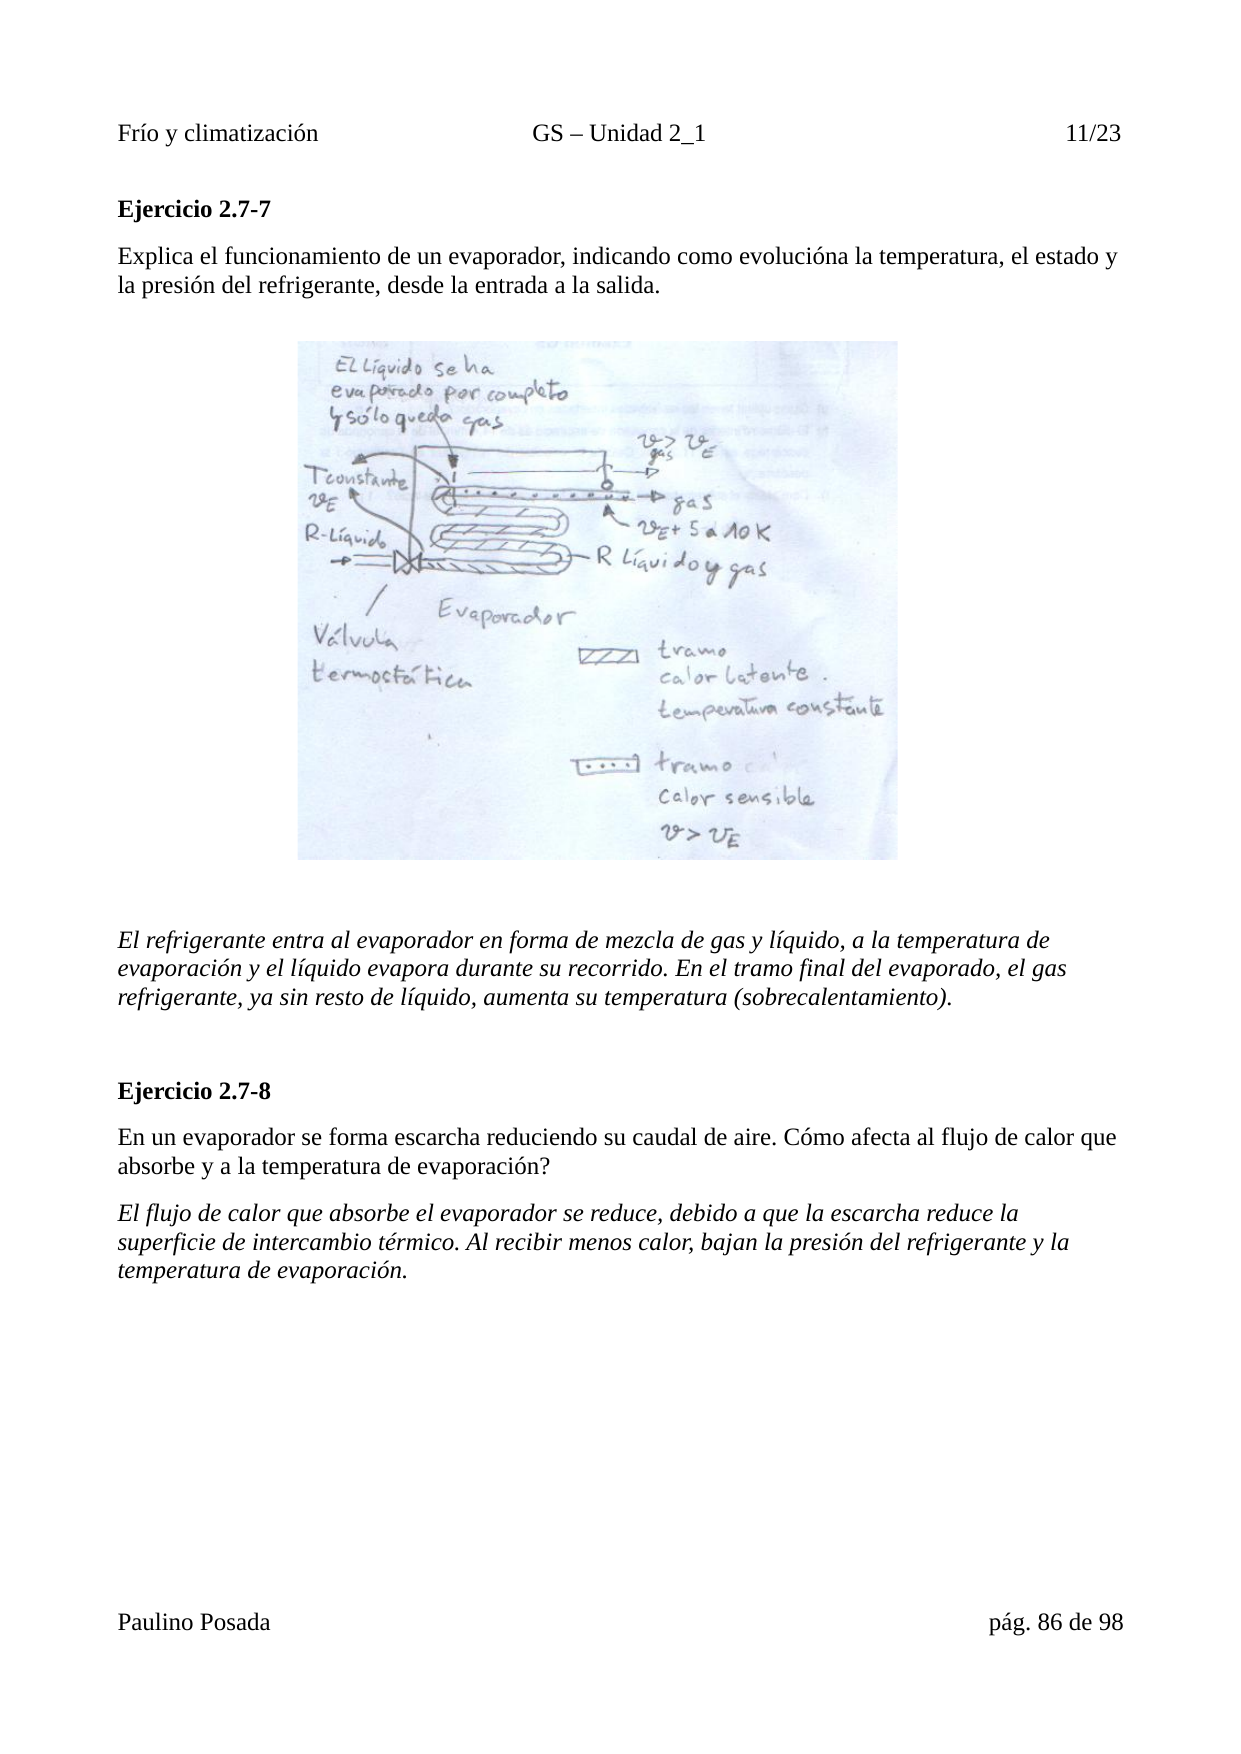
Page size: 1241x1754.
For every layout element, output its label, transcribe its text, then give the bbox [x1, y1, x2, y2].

text En un evaporador se forma escarcha reduciendo su caudal de aire. Cómo afecta al flujo de calor que absorbe y a la temperatura de evaporación? [117, 1122, 1123, 1180]
text Ejercicio 2.7-7 [117, 194, 1123, 223]
text El flujo de calor que absorbe el evaporador se reduce, debido a que la escarcha reduce la superficie de intercambio térmico. Al recibir menos calor, bajan la presión del refrigerante y la temperatura de evaporación. [117, 1198, 1123, 1284]
text Ejercicio 2.7-8 [117, 1076, 1123, 1104]
text Explica el funcionamiento de un evaporador, indicando como evolucióna la temperatura, el estado y la presión del refrigerante, desde la entrada a la salida. [117, 241, 1123, 299]
text El refrigerante entra al evaporador en forma de mezcla de gas y líquido, a la temperatura de evaporación y el líquido evapora durante su recorrido. En el tramo final del evaporado, el gas refrigerante, ya sin resto de líquido, aumenta su temperatura (sobrecalentamiento). [117, 925, 1123, 1011]
picture [297, 341, 898, 860]
